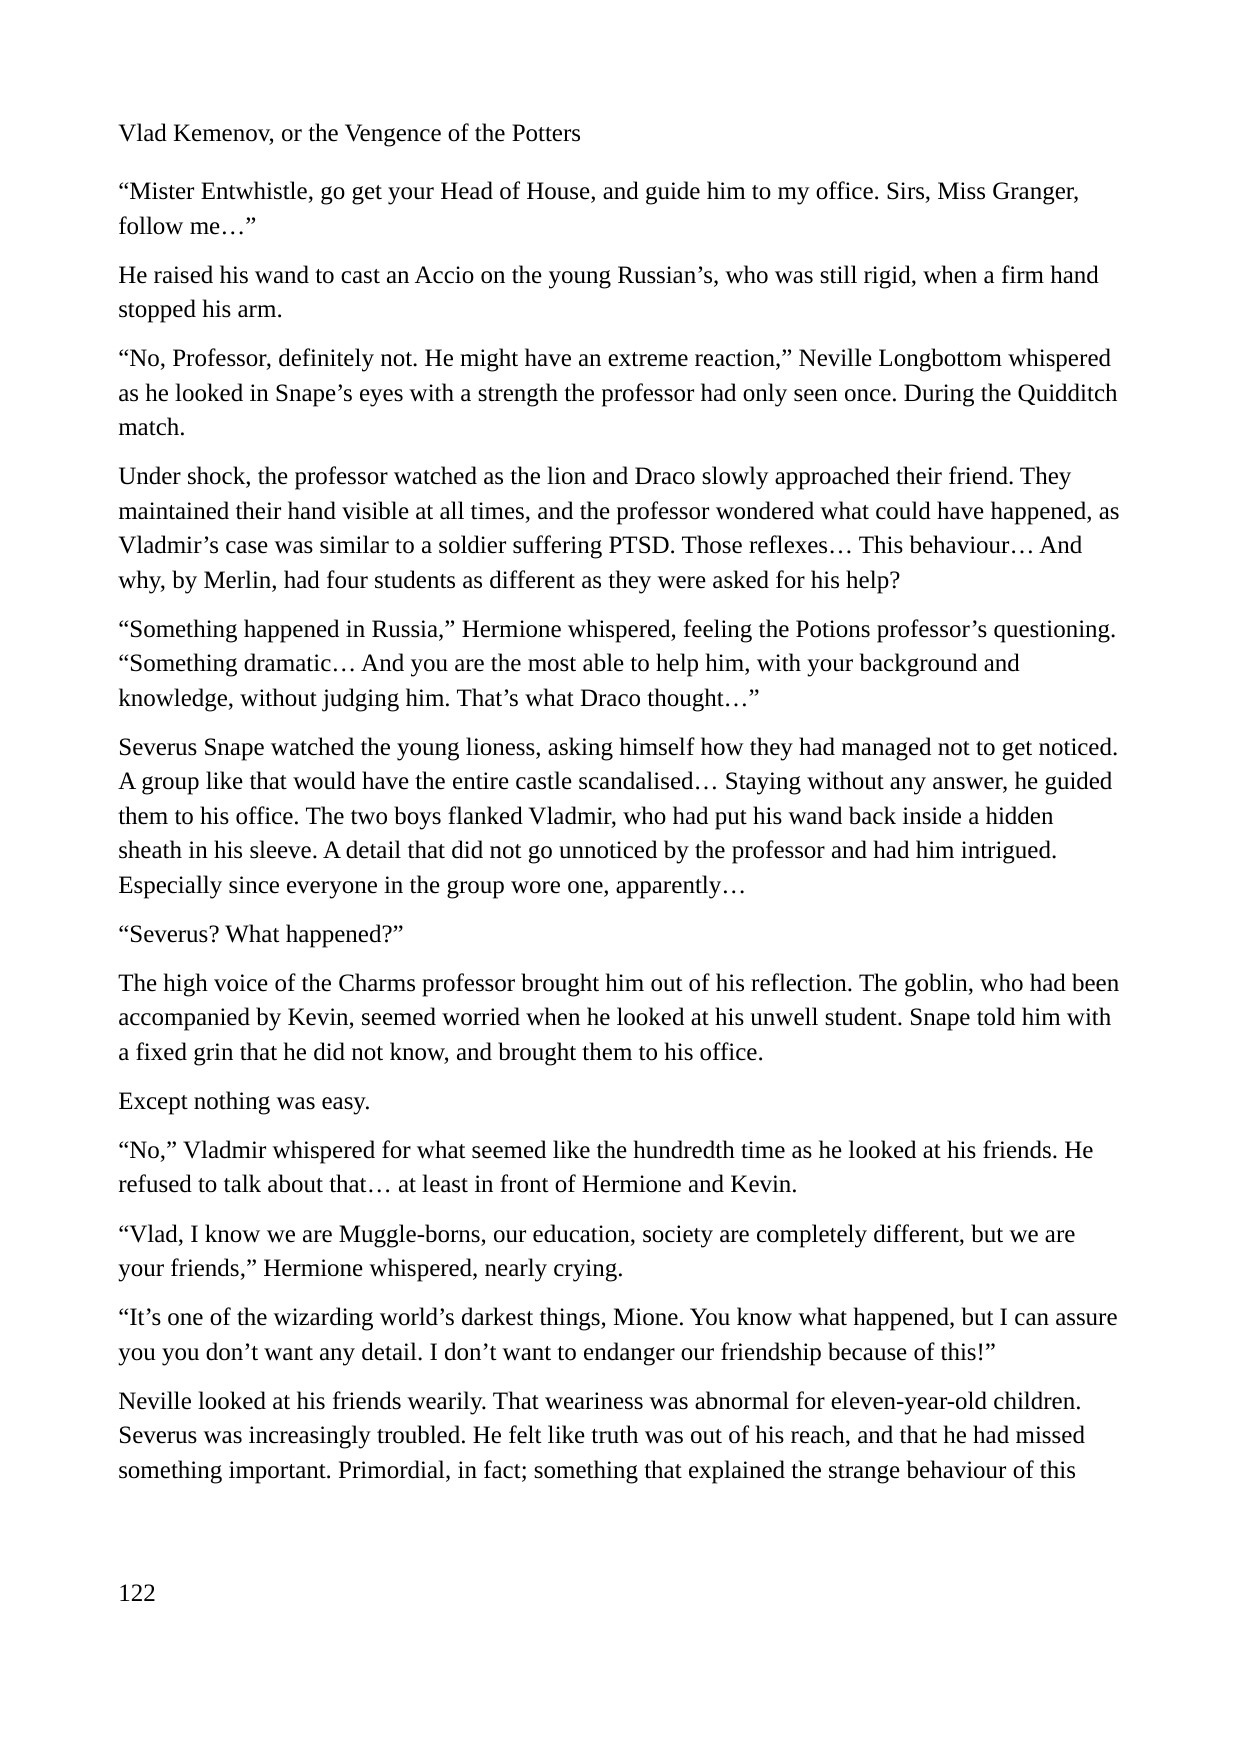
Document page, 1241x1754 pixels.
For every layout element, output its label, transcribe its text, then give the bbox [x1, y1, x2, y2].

text Neville looked at his friends wearily. That weariness was abnormal for eleven-year-old children. Severus was increasingly troubled. He felt like truth was out of his reach, and that he had missed something important. Primordial, in fact; something that explained the strange behaviour of this [118, 1386, 1122, 1483]
text “No,” Vladmir whispered for what seemed like the hundredth time as he looked at his friends. He refused to talk about that… at least in front of Hermione and Kevin. [118, 1135, 1122, 1198]
text “Mister Entwhistle, go get your Head of House, and guide him to my office. Sirs, Miss Granger, follow me…” [118, 176, 1122, 239]
text “No, Professor, definitely not. He might have an extreme reaction,” Neville Longbottom whispered as he looked in Snape’s eyes with a strength the professor had only seen once. During the Quidditch match. [118, 343, 1122, 441]
text Under shock, the professor watched as the lion and Draco slowly approached their friend. They maintained their hand visible at all times, and the professor wondered what could have happened, as Vladmir’s case was similar to a soldier suffering PTSD. Those reflexes… This behaviour… And why, by Merlin, had four students as different as they were asked for his help? [118, 461, 1122, 594]
text “Severus? What happened?” [118, 919, 1122, 948]
text He raised his wand to cast an Accio on the young Russian’s, who was still rigid, when a firm hand stopped his arm. [118, 260, 1122, 323]
text “Vlad, I know we are Muggle-borns, our education, society are completely different, but we are your friends,” Hermione whispered, nearly crying. [118, 1219, 1122, 1282]
text Except nothing was easy. [118, 1086, 1122, 1115]
text Severus Snape watched the young lioness, asking himself how they had managed not to get noticed. A group like that would have the entire castle scandalised… Staying without any answer, he guided them to his office. The two boys flanked Vladmir, who had put his wand back inside a hidden sheath in his sleeve. A detail that did not go unnoticed by the professor and had him intrigued. Especially since everyone in the group wore one, apparently… [118, 732, 1122, 899]
text “Something happened in Russia,” Hermione whispered, feeling the Potions professor’s questioning. “Something dramatic… And you are the most able to help him, with your background and knowledge, without judging him. That’s what Draco thought…” [118, 614, 1122, 712]
text The high voice of the Charms professor brought him out of his reflection. The goblin, who had been accompanied by Kevin, seemed worried when he looked at his unwell student. Snape told him with a fixed grin that he did not know, and brought them to his office. [118, 968, 1122, 1066]
text “It’s one of the wizarding world’s darkest things, Mione. You know what happened, but I can assure you you don’t want any detail. I don’t want to endanger our friendship because of this!” [118, 1302, 1122, 1365]
